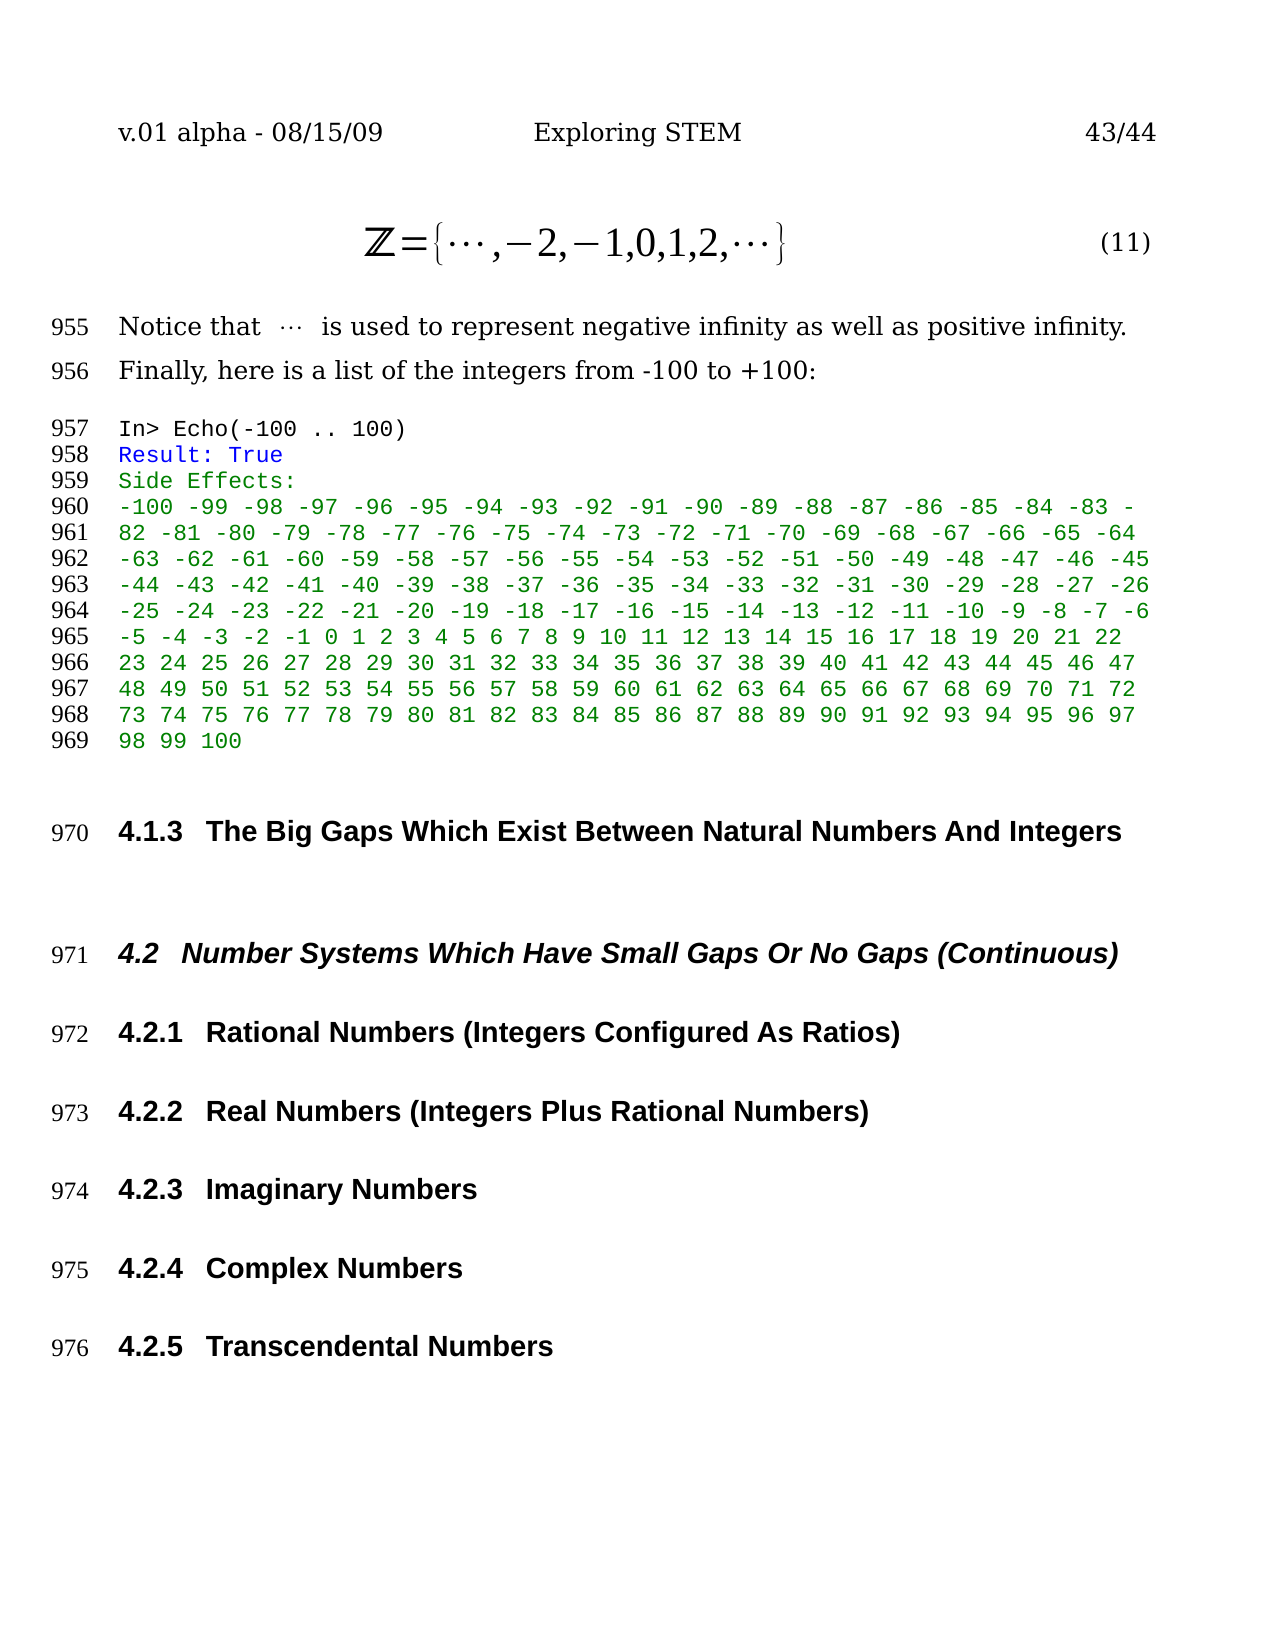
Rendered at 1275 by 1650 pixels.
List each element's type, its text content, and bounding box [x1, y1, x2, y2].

text Notice thatis used to represent negative infinity as well as positive infinity. [118, 312, 1157, 342]
subtitle Rational Numbers (Integers Configured As Ratios) [118, 1015, 1157, 1049]
subtitle Complex Numbers [118, 1251, 1157, 1284]
text In> Echo(-100 .. 100) [118, 418, 1157, 444]
text -100 -99 -98 -97 -96 -95 -94 -93 -92 -91 -90 -89 -88 -87 -86 -85 -84 -83 -82 -81 -80 -79 -78 -77 -76 -75 -74 -73 -72 -71 -70 -69 -68 -67 -66 -65 -64 -63 -62 -61 -60 -59 -58 -57 -56 -55 -54 -53 -52 -51 -50 -49 -48 -47 -46 -45 -44 -43 -42 -41 -40 -39 -38 -37 -36 -35 -34 -33 -32 -31 -30 -29 -28 -27 -26 -25 -24 -23 -22 -21 -20 -19 -18 -17 -16 -15 -14 -13 -12 -11 -10 -9 -8 -7 -6 -5 -4 -3 -2 -1 0 1 2 3 4 5 6 7 8 9 10 11 12 13 14 15 16 17 18 19 20 21 22 23 24 25 26 27 28 29 30 31 32 33 34 35 36 37 38 39 40 41 42 43 44 45 46 47 48 49 50 51 52 53 54 55 56 57 58 59 60 61 62 63 64 65 66 67 68 69 70 71 72 73 74 75 76 77 78 79 80 81 82 83 84 85 86 87 88 89 90 91 92 93 94 95 96 97 98 99 100 [118, 496, 1157, 755]
subtitle The Big Gaps Which Exist Between Natural Numbers And Integers [118, 814, 1157, 847]
text Result: True [118, 444, 1157, 469]
text Finally, here is a list of the integers from -100 to +100: [118, 357, 1157, 386]
subtitle Imaginary Numbers [118, 1172, 1157, 1206]
text Side Effects: [118, 469, 1157, 496]
subtitle Transcendental Numbers [118, 1329, 1157, 1363]
subtitle Number Systems Which Have Small Gaps Or No Gaps (Continuous) [118, 937, 1157, 970]
table_header [118, 212, 1041, 274]
table_header (11) [1041, 212, 1157, 274]
subtitle Real Numbers (Integers Plus Rational Numbers) [118, 1094, 1157, 1127]
